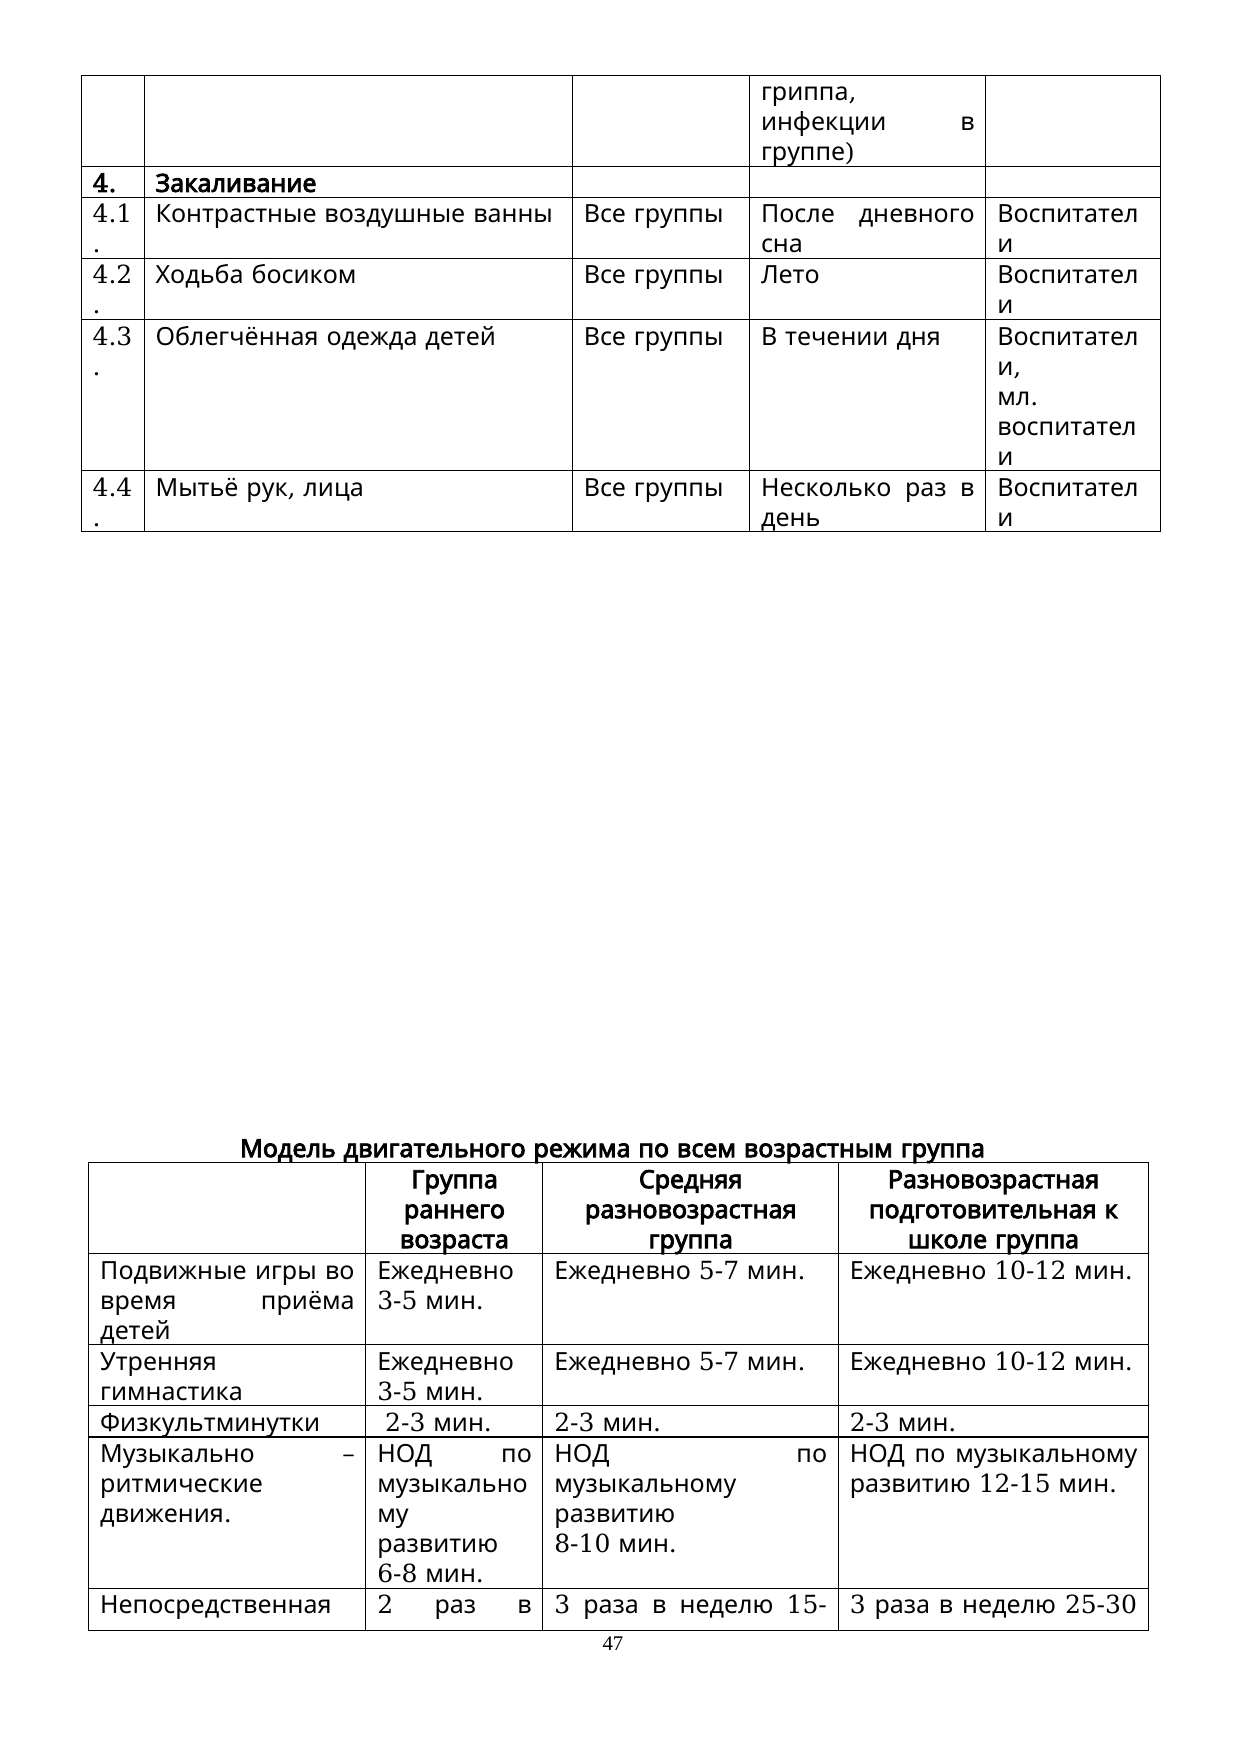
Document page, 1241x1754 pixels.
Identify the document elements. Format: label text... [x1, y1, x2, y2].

table_cell Воспитатели [986, 471, 1160, 531]
table_cell Воспитатели [986, 198, 1160, 258]
table_cell [145, 76, 572, 166]
table_cell Мытьё рук, лица [145, 471, 572, 531]
table_header Разновозрастная подготовительная к школе группа [839, 1163, 1148, 1253]
table_cell Физкультминутки [89, 1406, 365, 1436]
table_cell Закаливание [145, 167, 572, 197]
table_cell 4. [82, 167, 144, 197]
table_cell Ежедневно 5-7 мин. [543, 1254, 838, 1344]
table_cell [573, 76, 749, 166]
table_cell 4.1. [82, 198, 144, 258]
table_cell Утренняя гимнастика [89, 1345, 365, 1405]
table_cell 3 раза в неделю 15- [543, 1589, 838, 1630]
table_cell [986, 76, 1160, 166]
table_cell 4.2. [82, 259, 144, 319]
table_cell 4.4. [82, 471, 144, 531]
table_cell Все группы [573, 198, 749, 258]
table_cell Воспитатели [986, 259, 1160, 319]
table_cell Все группы [573, 259, 749, 319]
table_cell Непосредственная [89, 1589, 365, 1630]
table_cell 4.3. [82, 320, 144, 470]
table_cell Ежедневно 3-5 мин. [366, 1254, 542, 1344]
table_cell В течении дня [750, 320, 985, 470]
table_cell [986, 167, 1160, 197]
table_cell Все группы [573, 320, 749, 470]
table_cell Подвижные игры во время приёма детей [89, 1254, 365, 1344]
table_cell Все группы [573, 471, 749, 531]
table_cell 2-3 мин. [366, 1406, 542, 1436]
table_cell гриппа, инфекции в группе) [750, 76, 985, 166]
table_cell Облегчённая одежда детей [145, 320, 572, 470]
table_header [89, 1163, 365, 1253]
table_cell 2-3 мин. [543, 1406, 838, 1436]
table_cell НОД по музыкальному развитию 6-8 мин. [366, 1438, 542, 1587]
table_cell 2 раз в [366, 1589, 542, 1630]
table_cell Лето [750, 259, 985, 319]
table_cell Контрастные воздушные ванны [145, 198, 572, 258]
table_cell 2-3 мин. [839, 1406, 1148, 1436]
table_cell Ежедневно 10-12 мин. [839, 1254, 1148, 1344]
table_header Группа раннего возраста [366, 1163, 542, 1253]
table_header Средняя разновозрастная группа [543, 1163, 838, 1253]
text Модель двигательного режима по всем возрастным группа [89, 1132, 1137, 1162]
table_cell Воспитатели, мл. воспитатели [986, 320, 1160, 470]
table_cell НОД по музыкальному развитию 8-10 мин. [543, 1438, 838, 1587]
table_cell [82, 76, 144, 166]
table_cell [750, 167, 985, 197]
table_cell После дневного сна [750, 198, 985, 258]
table_cell Музыкально – ритмические движения. [89, 1438, 365, 1587]
table_cell Ходьба босиком [145, 259, 572, 319]
table_cell Ежедневно 3-5 мин. [366, 1345, 542, 1405]
table_cell Несколько раз в день [750, 471, 985, 531]
table_cell Ежедневно 10-12 мин. [839, 1345, 1148, 1405]
table_cell [573, 167, 749, 197]
table_cell Ежедневно 5-7 мин. [543, 1345, 838, 1405]
table_cell 3 раза в неделю 25-30 [839, 1589, 1148, 1630]
table_cell НОД по музыкальному развитию 12-15 мин. [839, 1438, 1148, 1587]
